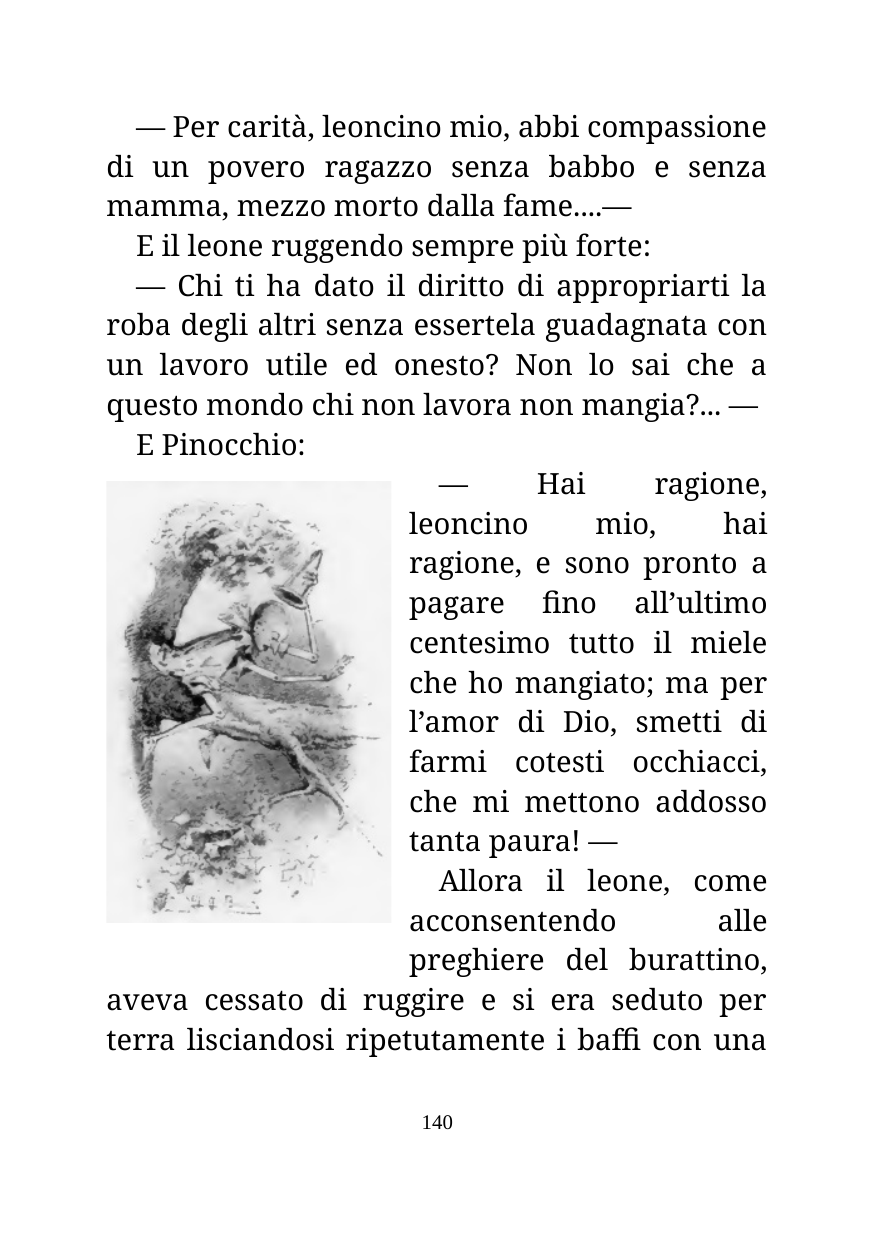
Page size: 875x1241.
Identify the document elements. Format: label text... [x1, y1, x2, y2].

text Allora il leone, come acconsentendo alle preghiere del burattino, aveva cessato di ruggire e si era seduto per terra lisciandosi ripetutamente i baffi con una [106, 860, 768, 1059]
text E Pinocchio: [106, 424, 768, 463]
picture [106, 481, 392, 923]
text E il leone ruggendo sempre più forte: [106, 225, 768, 265]
text — Per carità, leoncino mio, abbi compassione di un povero ragazzo senza babbo e senza mamma, mezzo morto dalla fame....— [106, 106, 768, 225]
text — Hai ragione, leoncino mio, hai ragione, e sono pronto a pagare fino all’ultimo centesimo tutto il miele che ho mangiato; ma per l’amor di Dio, smetti di farmi cotesti occhiacci, che mi mettono addosso tanta paura! — [106, 463, 768, 860]
text — Chi ti ha dato il diritto di appropriarti la roba degli altri senza essertela guadagnata con un lavoro utile ed onesto? Non lo sai che a questo mondo chi non lavora non mangia?... — [106, 265, 768, 424]
